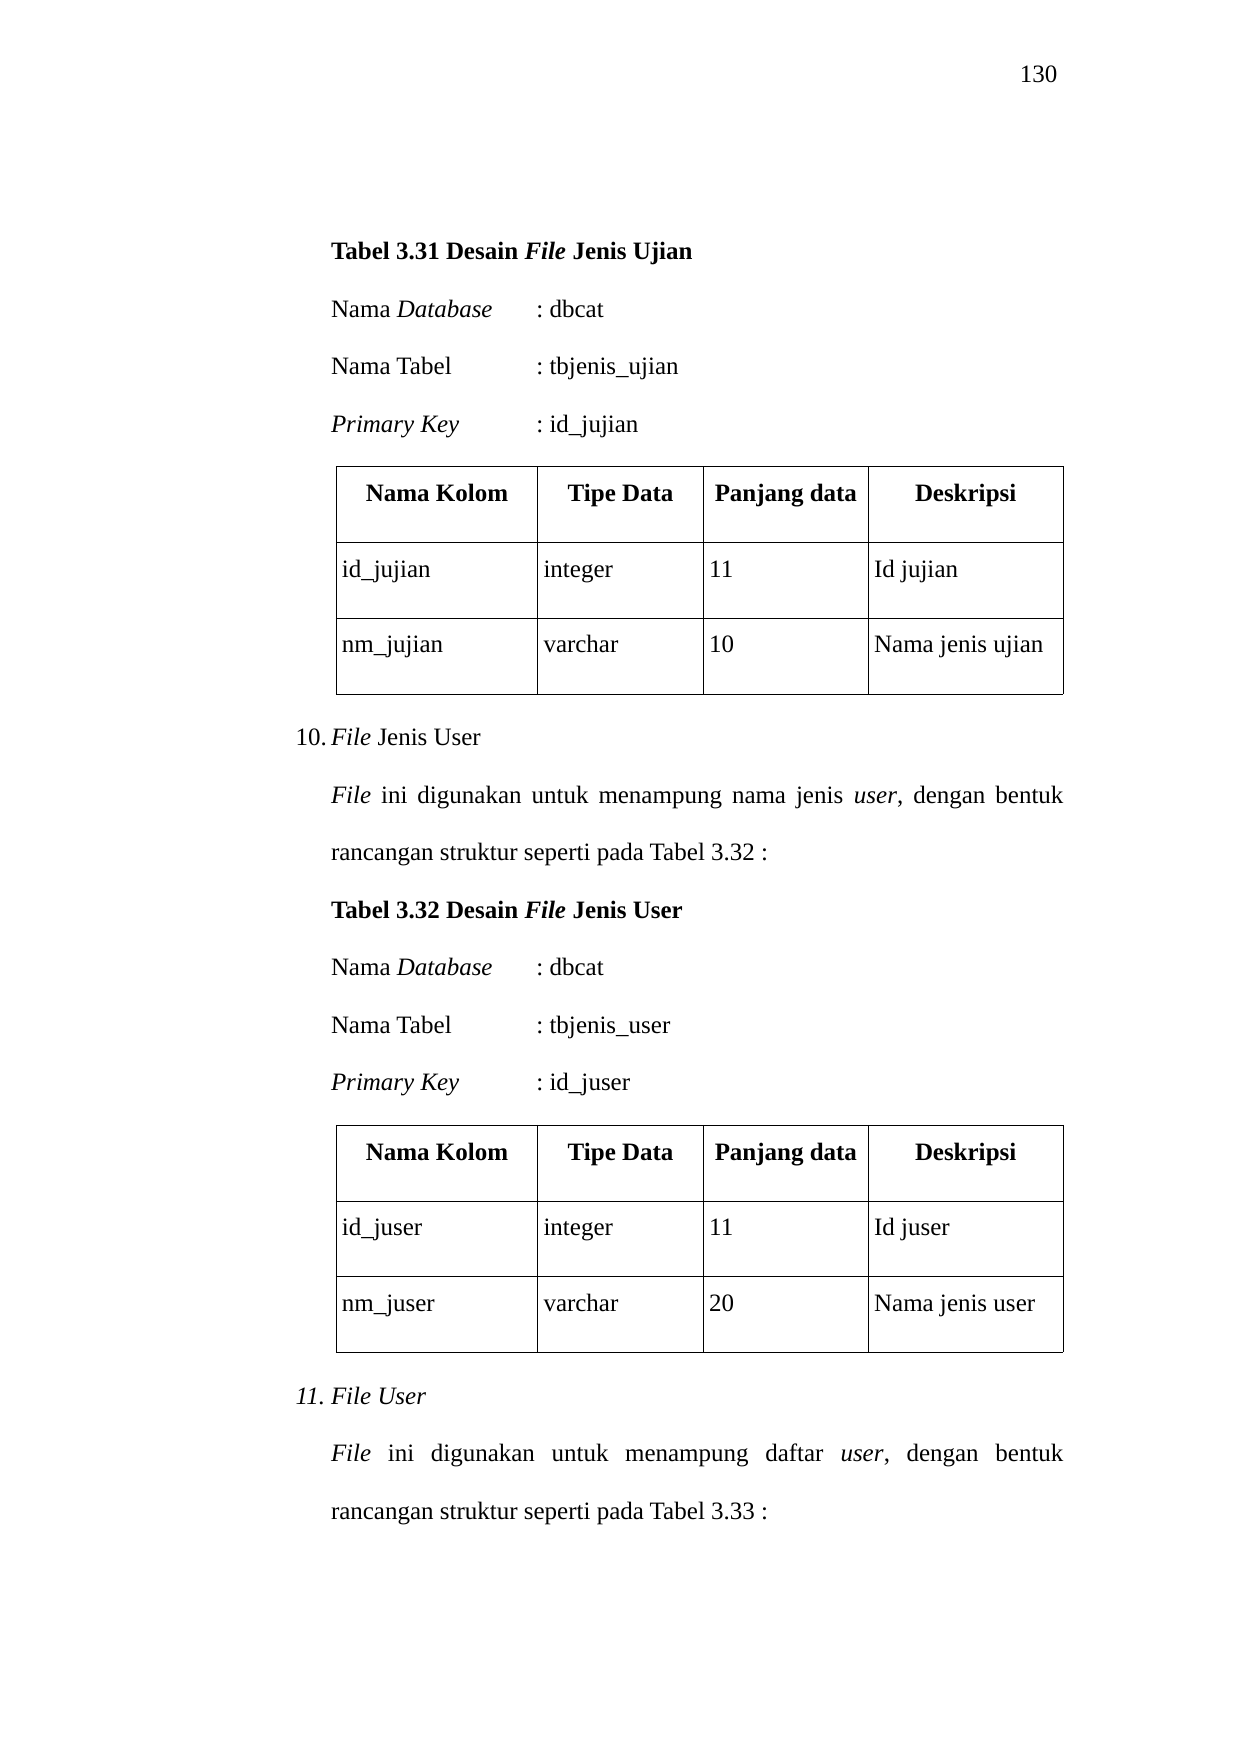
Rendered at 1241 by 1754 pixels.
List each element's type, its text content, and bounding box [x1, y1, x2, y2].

table_cell Id jujian [869, 543, 1063, 618]
table_header Tipe Data [538, 467, 703, 542]
list Nama Tabel : tbjenis_user [295, 1010, 1063, 1038]
list File ini digunakan untuk menampung nama jenis user, dengan bentuk rancangan struktur seperti pada Tabel 3.32 : [295, 780, 1063, 866]
table_cell integer [538, 543, 703, 618]
table_cell Id juser [869, 1202, 1063, 1276]
list Nama Tabel : tbjenis_ujian [295, 351, 1063, 380]
table_cell id_jujian [337, 543, 537, 618]
list File Jenis User [295, 722, 1063, 751]
list Primary Key : id_jujian [295, 409, 1063, 437]
table_cell 11 [704, 543, 868, 618]
table_header Deskripsi [869, 467, 1063, 542]
table_header Deskripsi [869, 1126, 1063, 1201]
list Tabel 3.32 Desain File Jenis User [295, 895, 1063, 923]
table_header Panjang data [704, 467, 868, 542]
table_cell varchar [538, 619, 703, 693]
table_header Nama Kolom [337, 1126, 537, 1201]
table_cell 11 [704, 1202, 868, 1276]
list Nama Database : dbcat [295, 952, 1063, 981]
table_cell 10 [704, 619, 868, 693]
list File ini digunakan untuk menampung daftar user, dengan bentuk rancangan struktur seperti pada Tabel 3.33 : [295, 1438, 1063, 1524]
list Primary Key : id_juser [295, 1067, 1063, 1096]
table_cell nm_jujian [337, 619, 537, 693]
table_header Panjang data [704, 1126, 868, 1201]
list Tabel 3.31 Desain File Jenis Ujian [295, 236, 1063, 265]
table_header Nama Kolom [337, 467, 537, 542]
table_cell Nama jenis ujian [869, 619, 1063, 693]
table_cell Nama jenis user [869, 1277, 1063, 1352]
list File User [295, 1381, 1063, 1409]
table_cell varchar [538, 1277, 703, 1352]
table_cell id_juser [337, 1202, 537, 1276]
table_header Tipe Data [538, 1126, 703, 1201]
table_cell 20 [704, 1277, 868, 1352]
table_cell integer [538, 1202, 703, 1276]
table_cell nm_juser [337, 1277, 537, 1352]
list Nama Database : dbcat [295, 294, 1063, 322]
